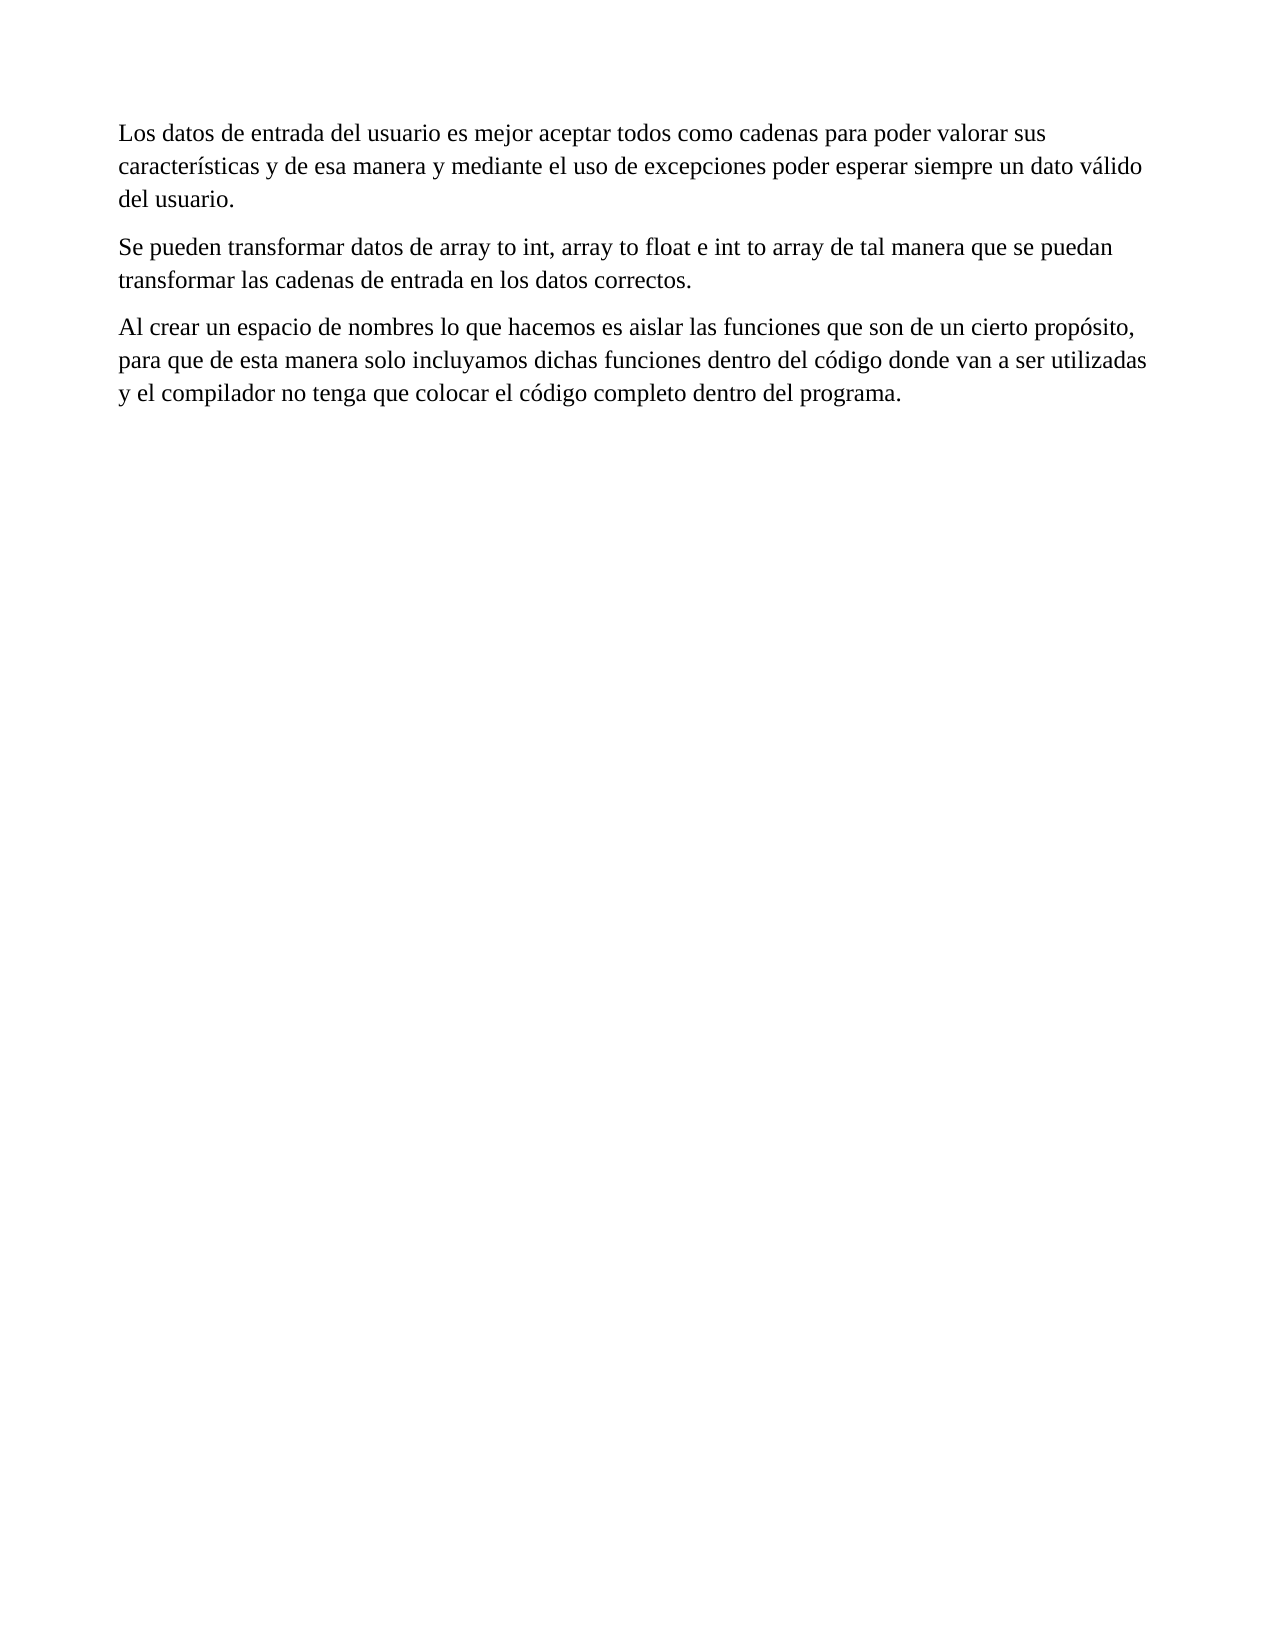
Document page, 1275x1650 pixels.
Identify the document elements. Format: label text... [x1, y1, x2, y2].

text Al crear un espacio de nombres lo que hacemos es aislar las funciones que son de un cierto propósito, para que de esta manera solo incluyamos dichas funciones dentro del código donde van a ser utilizadas y el compilador no tenga que colocar el código completo dentro del programa. [118, 312, 1157, 407]
text Se pueden transformar datos de array to int, array to float e int to array de tal manera que se puedan transformar las cadenas de entrada en los datos correctos. [118, 232, 1157, 293]
text Los datos de entrada del usuario es mejor aceptar todos como cadenas para poder valorar sus características y de esa manera y mediante el uso de excepciones poder esperar siempre un dato válido del usuario. [118, 118, 1157, 213]
